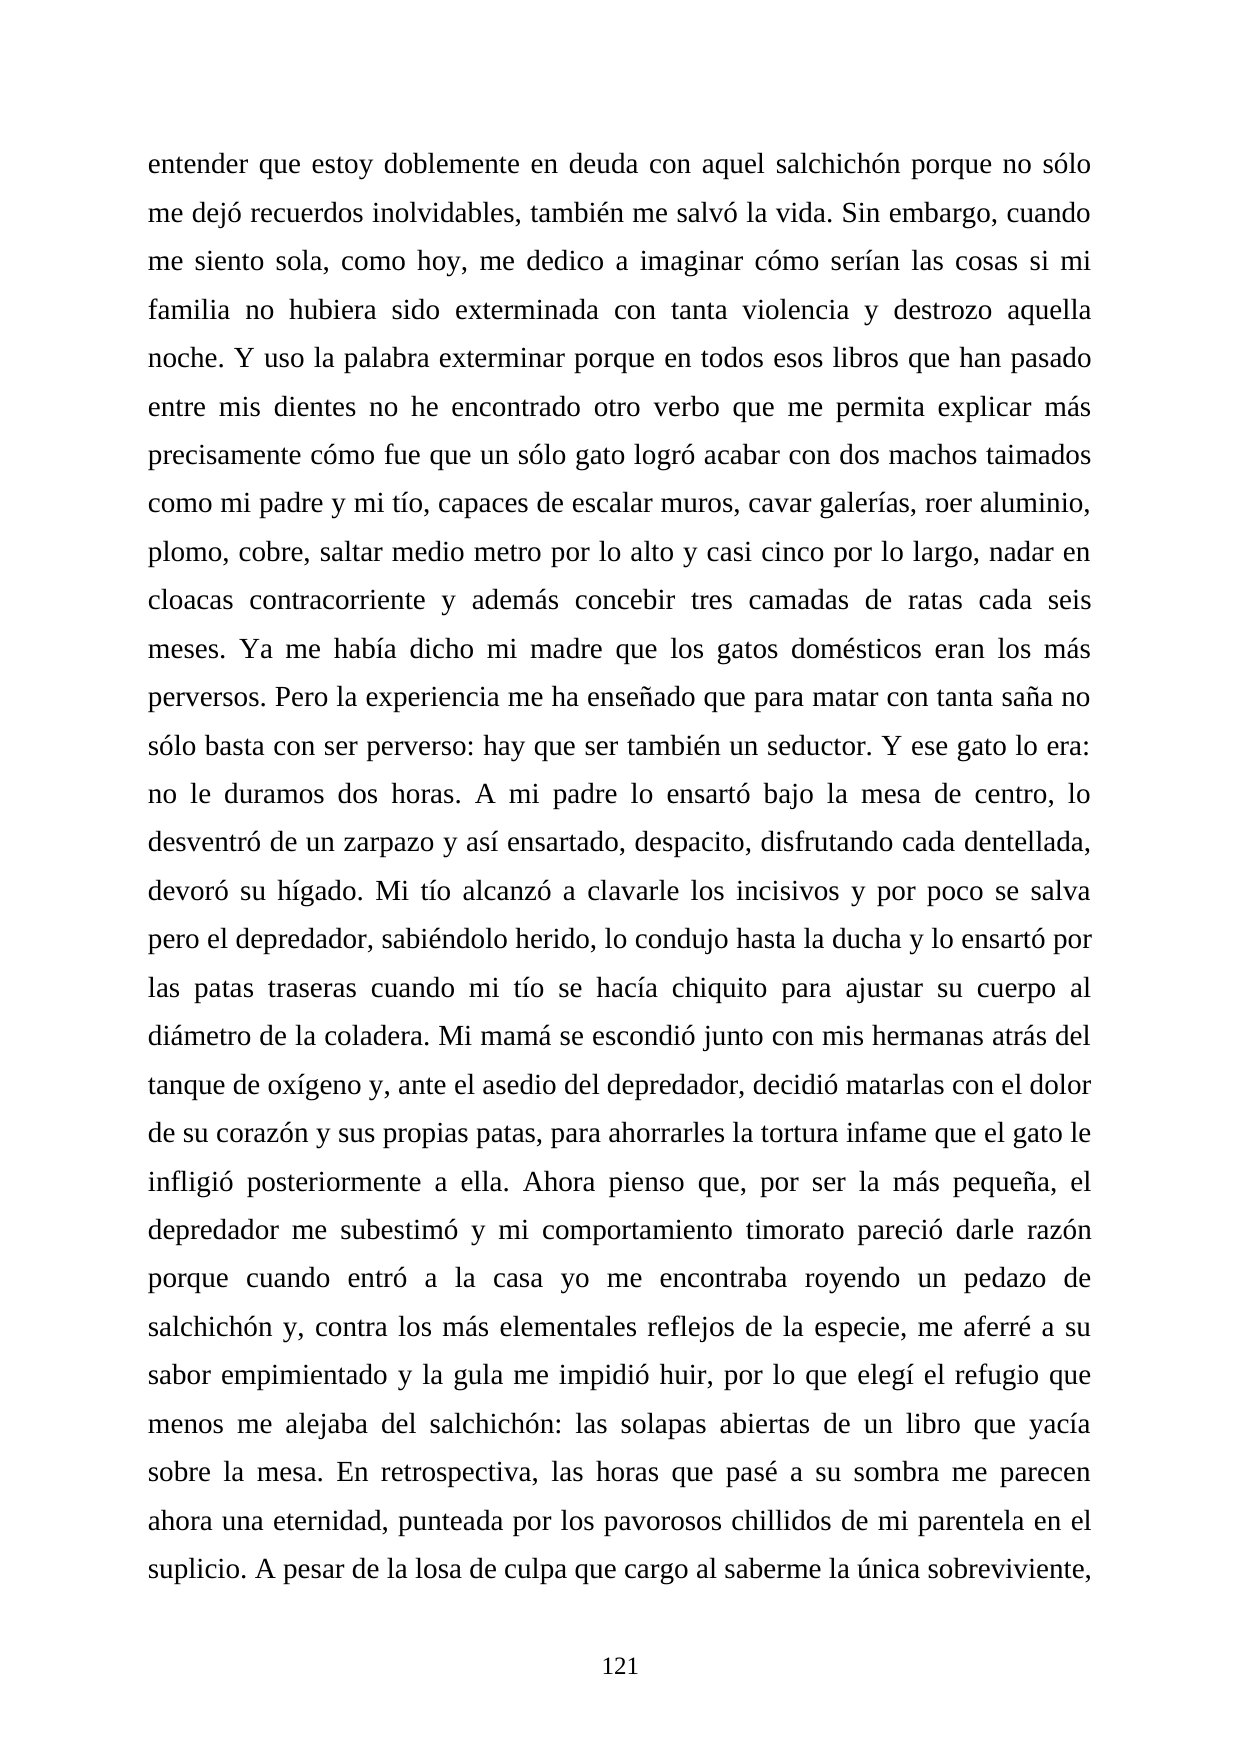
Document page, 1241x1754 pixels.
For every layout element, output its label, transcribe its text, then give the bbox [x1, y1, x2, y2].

text entender que estoy doblemente en deuda con aquel salchichón porque no sólo me dejó recuerdos inolvidables, también me salvó la vida. Sin embargo, cuando me siento sola, como hoy, me dedico a imaginar cómo serían las cosas si mi familia no hubiera sido exterminada con tanta violencia y destrozo aquella noche. Y uso la palabra exterminar porque en todos esos libros que han pasado entre mis dientes no he encontrado otro verbo que me permita explicar más precisamente cómo fue que un sólo gato logró acabar con dos machos taimados como mi padre y mi tío, capaces de escalar muros, cavar galerías, roer aluminio, plomo, cobre, saltar medio metro por lo alto y casi cinco por lo largo, nadar en cloacas contracorriente y además concebir tres camadas de ratas cada seis meses. Ya me había dicho mi madre que los gatos domésticos eran los más perversos. Pero la experiencia me ha enseñado que para matar con tanta saña no sólo basta con ser perverso: hay que ser también un seductor. Y ese gato lo era: no le duramos dos horas. A mi padre lo ensartó bajo la mesa de centro, lo desventró de un zarpazo y así ensartado, despacito, disfrutando cada dentellada, devoró su hígado. Mi tío alcanzó a clavarle los incisivos y por poco se salva pero el depredador, sabiéndolo herido, lo condujo hasta la ducha y lo ensartó por las patas traseras cuando mi tío se hacía chiquito para ajustar su cuerpo al diámetro de la coladera. Mi mamá se escondió junto con mis hermanas atrás del tanque de oxígeno y, ante el asedio del depredador, decidió matarlas con el dolor de su corazón y sus propias patas, para ahorrarles la tortura infame que el gato le infligió posteriormente a ella. Ahora pienso que, por ser la más pequeña, el depredador me subestimó y mi comportamiento timorato pareció darle razón porque cuando entró a la casa yo me encontraba royendo un pedazo de salchichón y, contra los más elementales reflejos de la especie, me aferré a su sabor empimientado y la gula me impidió huir, por lo que elegí el refugio que menos me alejaba del salchichón: las solapas abiertas de un libro que yacía sobre la mesa. En retrospectiva, las horas que pasé a su sombra me parecen ahora una eternidad, punteada por los pavorosos chillidos de mi parentela en el suplicio. A pesar de la losa de culpa que cargo al saberme la única sobreviviente, [148, 148, 1092, 1585]
